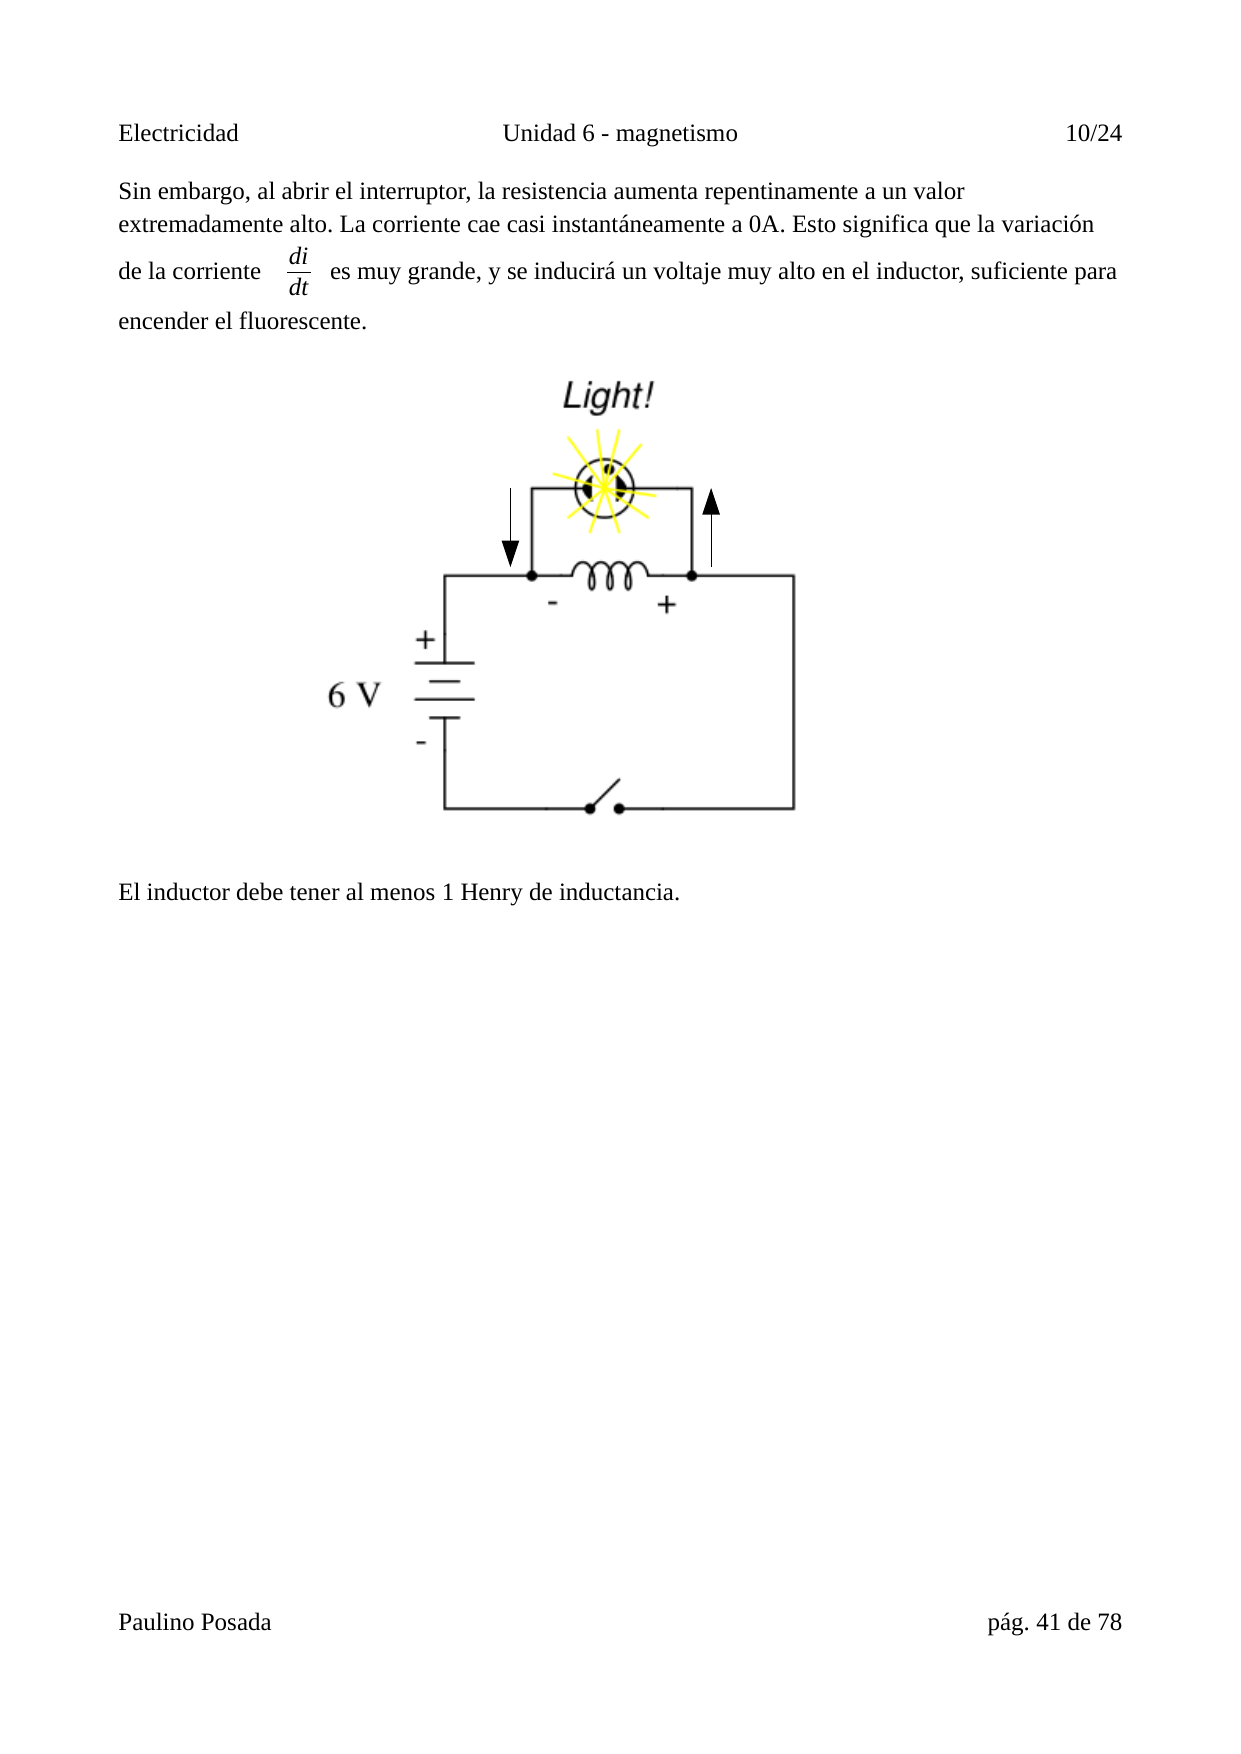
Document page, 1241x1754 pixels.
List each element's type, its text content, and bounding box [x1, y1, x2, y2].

text El inductor debe tener al menos 1 Henry de inductancia. [118, 877, 1122, 906]
text Sin embargo, al abrir el interruptor, la resistencia aumenta repentinamente a un valor extremadamente alto. La corriente cae casi instantáneamente a 0A. Esto significa que la variación de la corriente es muy grande, y se inducirá un voltaje muy alto en el inductor, suficiente para encender el fluorescente. [118, 176, 1122, 334]
picture [295, 372, 816, 820]
